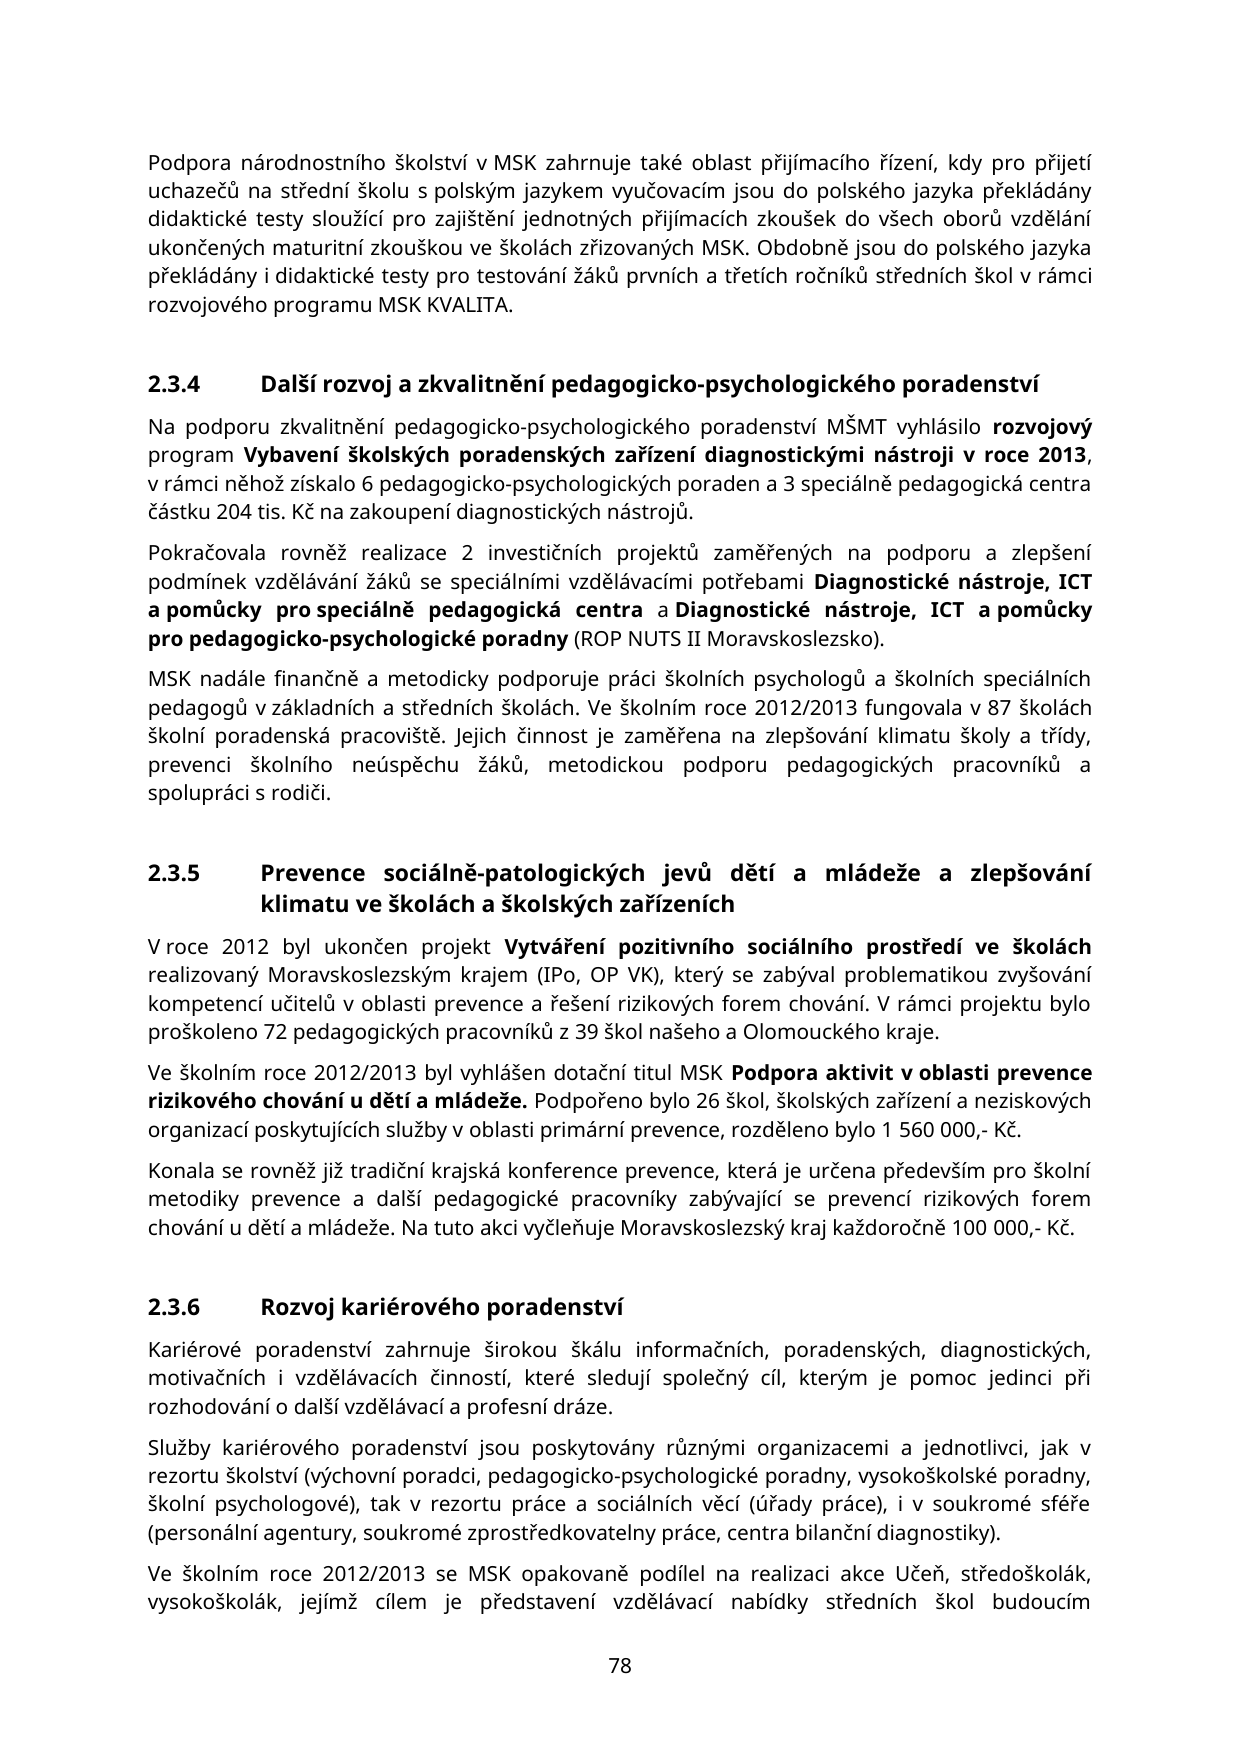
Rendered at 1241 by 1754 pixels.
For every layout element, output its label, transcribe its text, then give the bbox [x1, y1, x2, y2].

text Kariérové poradenství zahrnuje širokou škálu informačních, poradenských, diagnostických, motivačních i vzdělávacích činností, které sledují společný cíl, kterým je pomoc jedinci při rozhodování o další vzdělávací a profesní dráze. [148, 1335, 1092, 1420]
text Ve školním roce 2012/2013 byl vyhlášen dotační titul MSK Podpora aktivit v oblasti prevence rizikového chování u dětí a mládeže. Podpořeno bylo 26 škol, školských zařízení a neziskových organizací poskytujících služby v oblasti primární prevence, rozděleno bylo 1 560 000,- Kč. [148, 1058, 1092, 1143]
text Podpora národnostního školství v MSK zahrnuje také oblast přijímacího řízení, kdy pro přijetí uchazečů na střední školu s polským jazykem vyučovacím jsou do polského jazyka překládány didaktické testy sloužící pro zajištění jednotných přijímacích zkoušek do všech oborů vzdělání ukončených maturitní zkouškou ve školách zřizovaných MSK. Obdobně jsou do polského jazyka překládány i didaktické testy pro testování žáků prvních a třetích ročníků středních škol v rámci rozvojového programu MSK KVALITA. [148, 148, 1092, 318]
text MSK nadále finančně a metodicky podporuje práci školních psychologů a školních speciálních pedagogů v základních a středních školách. Ve školním roce 2012/2013 fungovala v 87 školách školní poradenská pracoviště. Jejich činnost je zaměřena na zlepšování klimatu školy a třídy, prevenci školního neúspěchu žáků, metodickou podporu pedagogických pracovníků a spolupráci s rodiči. [148, 664, 1092, 807]
text Konala se rovněž již tradiční krajská konference prevence, která je určena především pro školní metodiky prevence a další pedagogické pracovníky zabývající se prevencí rizikových forem chování u dětí a mládeže. Na tuto akci vyčleňuje Moravskoslezský kraj každoročně 100 000,- Kč. [148, 1156, 1092, 1241]
subtitle Další rozvoj a zkvalitnění pedagogicko-psychologického poradenství [148, 368, 1092, 399]
text Ve školním roce 2012/2013 se MSK opakovaně podílel na realizaci akce Učeň, středoškolák, vysokoškolák, jejímž cílem je představení vzdělávací nabídky středních škol budoucím [148, 1559, 1092, 1616]
subtitle Rozvoj kariérového poradenství [148, 1291, 1092, 1322]
text Služby kariérového poradenství jsou poskytovány různými organizacemi a jednotlivci, jak v rezortu školství (výchovní poradci, pedagogicko-psychologické poradny, vysokoškolské poradny, školní psychologové), tak v rezortu práce a sociálních věcí (úřady práce), i v soukromé sféře (personální agentury, soukromé zprostředkovatelny práce, centra bilanční diagnostiky). [148, 1433, 1092, 1546]
text V roce 2012 byl ukončen projekt Vytváření pozitivního sociálního prostředí ve školách realizovaný Moravskoslezským krajem (IPo, OP VK), který se zabýval problematikou zvyšování kompetencí učitelů v oblasti prevence a řešení rizikových forem chování. V rámci projektu bylo proškoleno 72 pedagogických pracovníků z 39 škol našeho a Olomouckého kraje. [148, 932, 1092, 1046]
text Pokračovala rovněž realizace 2 investičních projektů zaměřených na podporu a zlepšení podmínek vzdělávání žáků se speciálními vzdělávacími potřebami Diagnostické nástroje, ICT a pomůcky pro speciálně pedagogická centra a Diagnostické nástroje, ICT a pomůcky pro pedagogicko-psychologické poradny (ROP NUTS II Moravskoslezsko). [148, 538, 1092, 652]
subtitle Prevence sociálně-patologických jevů dětí a mládeže a zlepšování klimatu ve školách a školských zařízeních [148, 857, 1092, 919]
text Na podporu zkvalitnění pedagogicko-psychologického poradenství MŠMT vyhlásilo rozvojový program Vybavení školských poradenských zařízení diagnostickými nástroji v roce 2013, v rámci něhož získalo 6 pedagogicko-psychologických poraden a 3 speciálně pedagogická centra částku 204 tis. Kč na zakoupení diagnostických nástrojů. [148, 412, 1092, 526]
